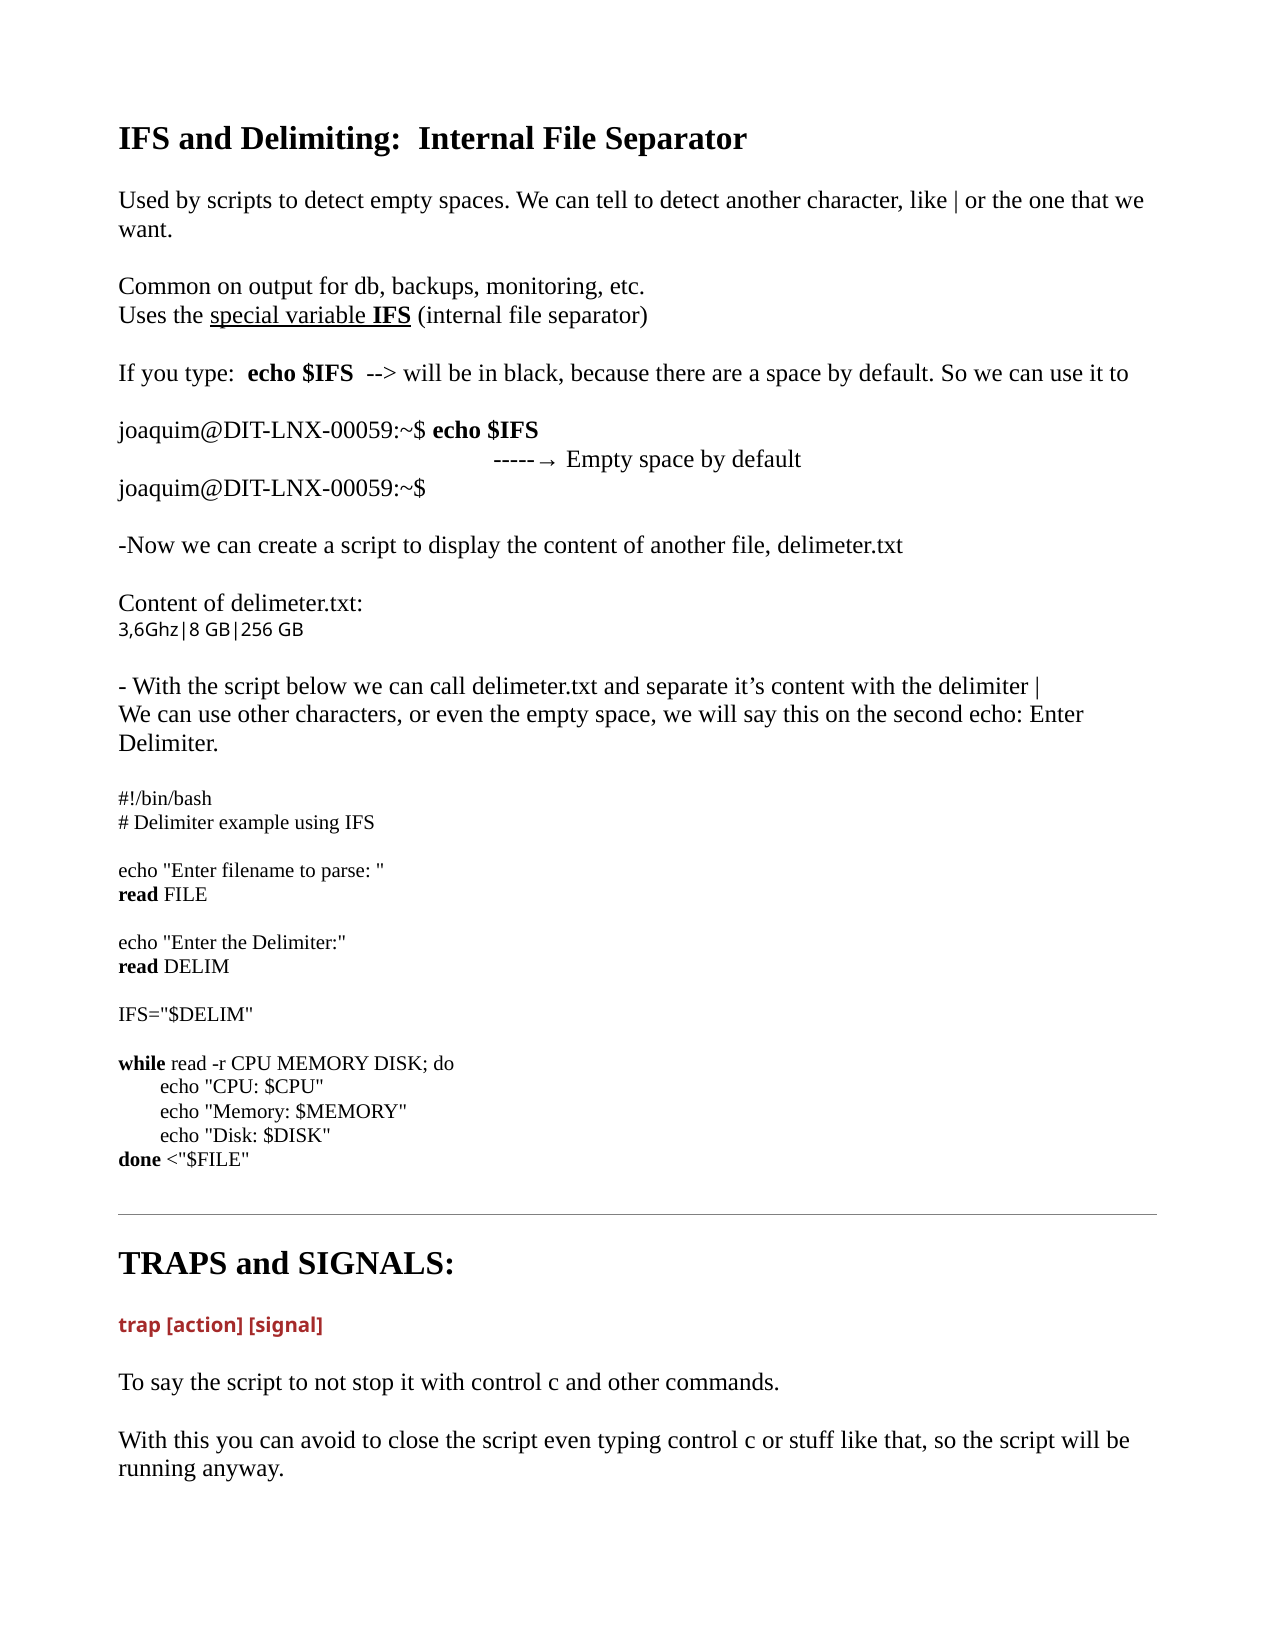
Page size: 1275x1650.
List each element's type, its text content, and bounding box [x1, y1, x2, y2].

text -----→ Empty space by default [118, 444, 1157, 473]
text joaquim@DIT-LNX-00059:~$ echo $IFS [118, 415, 1157, 444]
text IFS and Delimiting: Internal File Separator [118, 118, 1157, 156]
text echo "Memory: $MEMORY" [118, 1098, 1157, 1123]
text echo "CPU: $CPU" [118, 1074, 1157, 1098]
text #!/bin/bash [118, 786, 1157, 810]
text - With the script below we can call delimeter.txt and separate it’s content with the delimiter | [118, 671, 1157, 699]
text echo "Disk: $DISK" [118, 1123, 1157, 1147]
text -Now we can create a script to display the content of another file, delimeter.txt [118, 530, 1157, 559]
text # Delimiter example using IFS [118, 810, 1157, 834]
text done <"$FILE" [118, 1147, 1157, 1171]
text Common on output for db, backups, monitoring, etc. [118, 271, 1157, 300]
text read DELIM [118, 954, 1157, 978]
text Uses the special variable IFS (internal file separator) [118, 300, 1157, 329]
text Used by scripts to detect empty spaces. We can tell to detect another character, like | or the one that we want. [118, 185, 1157, 243]
text echo "Enter filename to parse: " [118, 858, 1157, 882]
text Content of delimeter.txt: [118, 588, 1157, 616]
text With this you can avoid to close the script even typing control c or stuff like that, so the script will be running anyway. [118, 1425, 1157, 1482]
text read FILE [118, 882, 1157, 906]
text We can use other characters, or even the empty space, we will say this on the second echo: Enter Delimiter. [118, 699, 1157, 757]
text IFS="$DELIM" [118, 1002, 1157, 1026]
text while read -r CPU MEMORY DISK; do [118, 1050, 1157, 1074]
text To say the script to not stop it with control c and other commands. [118, 1367, 1157, 1396]
text TRAPS and SIGNALS: [118, 1244, 1157, 1282]
text joaquim@DIT-LNX-00059:~$ [118, 473, 1157, 501]
text echo "Enter the Delimiter:" [118, 930, 1157, 954]
text 3,6Ghz|8 GB|256 GB [118, 616, 1157, 642]
text trap [action] [signal] [118, 1311, 1157, 1338]
text If you type: echo $IFS --> will be in black, because there are a space by default. So we can use it to [118, 358, 1157, 386]
